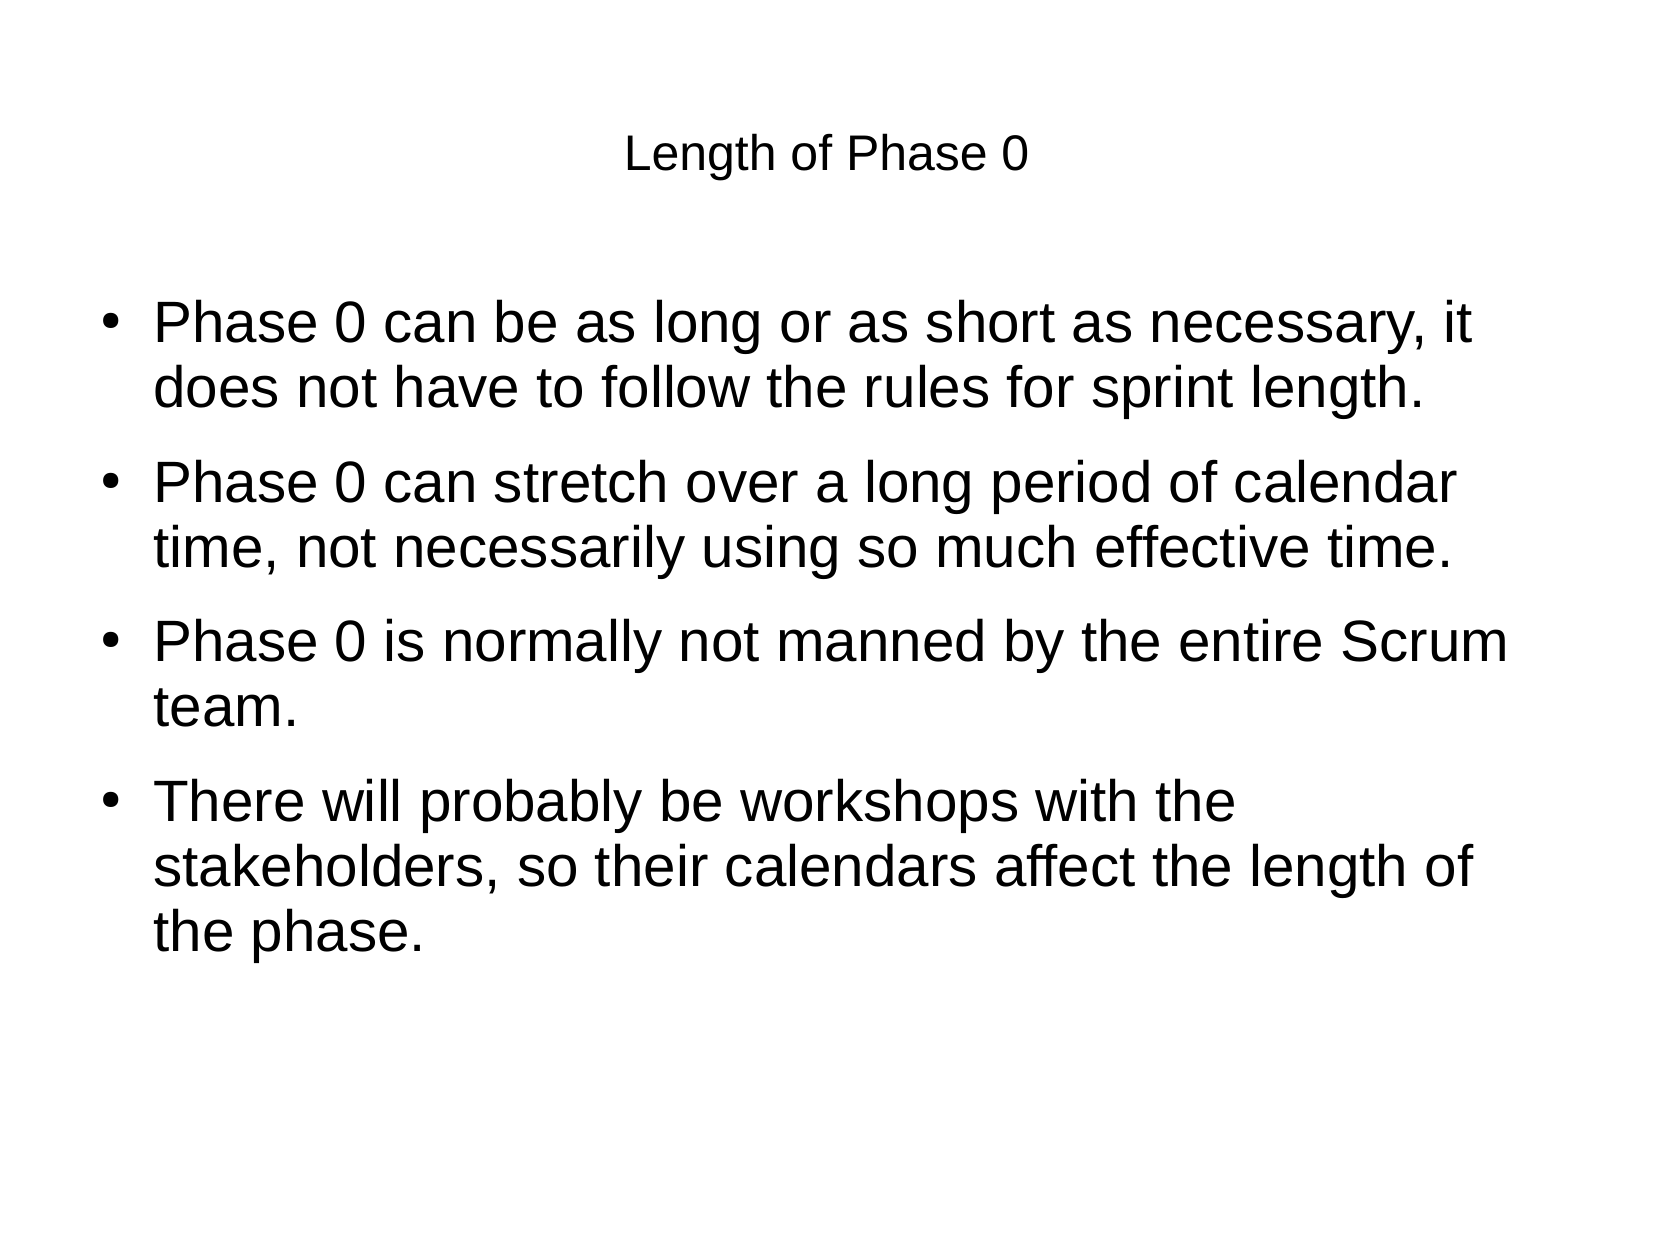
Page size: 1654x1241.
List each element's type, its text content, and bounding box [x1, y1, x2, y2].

title Length of Phase 0 [82, 49, 1571, 257]
list Phase 0 can be as long or as short as necessary, it does not have to follow the rules for sprint length. Phase 0 can stretch over a long period of calendar time, not necessarily using so much effective time. Phase 0 is normally not manned by the entire Scrum team. There will probably be workshops with the stakeholders, so their calendars affect the length of the phase. [82, 290, 1571, 1109]
